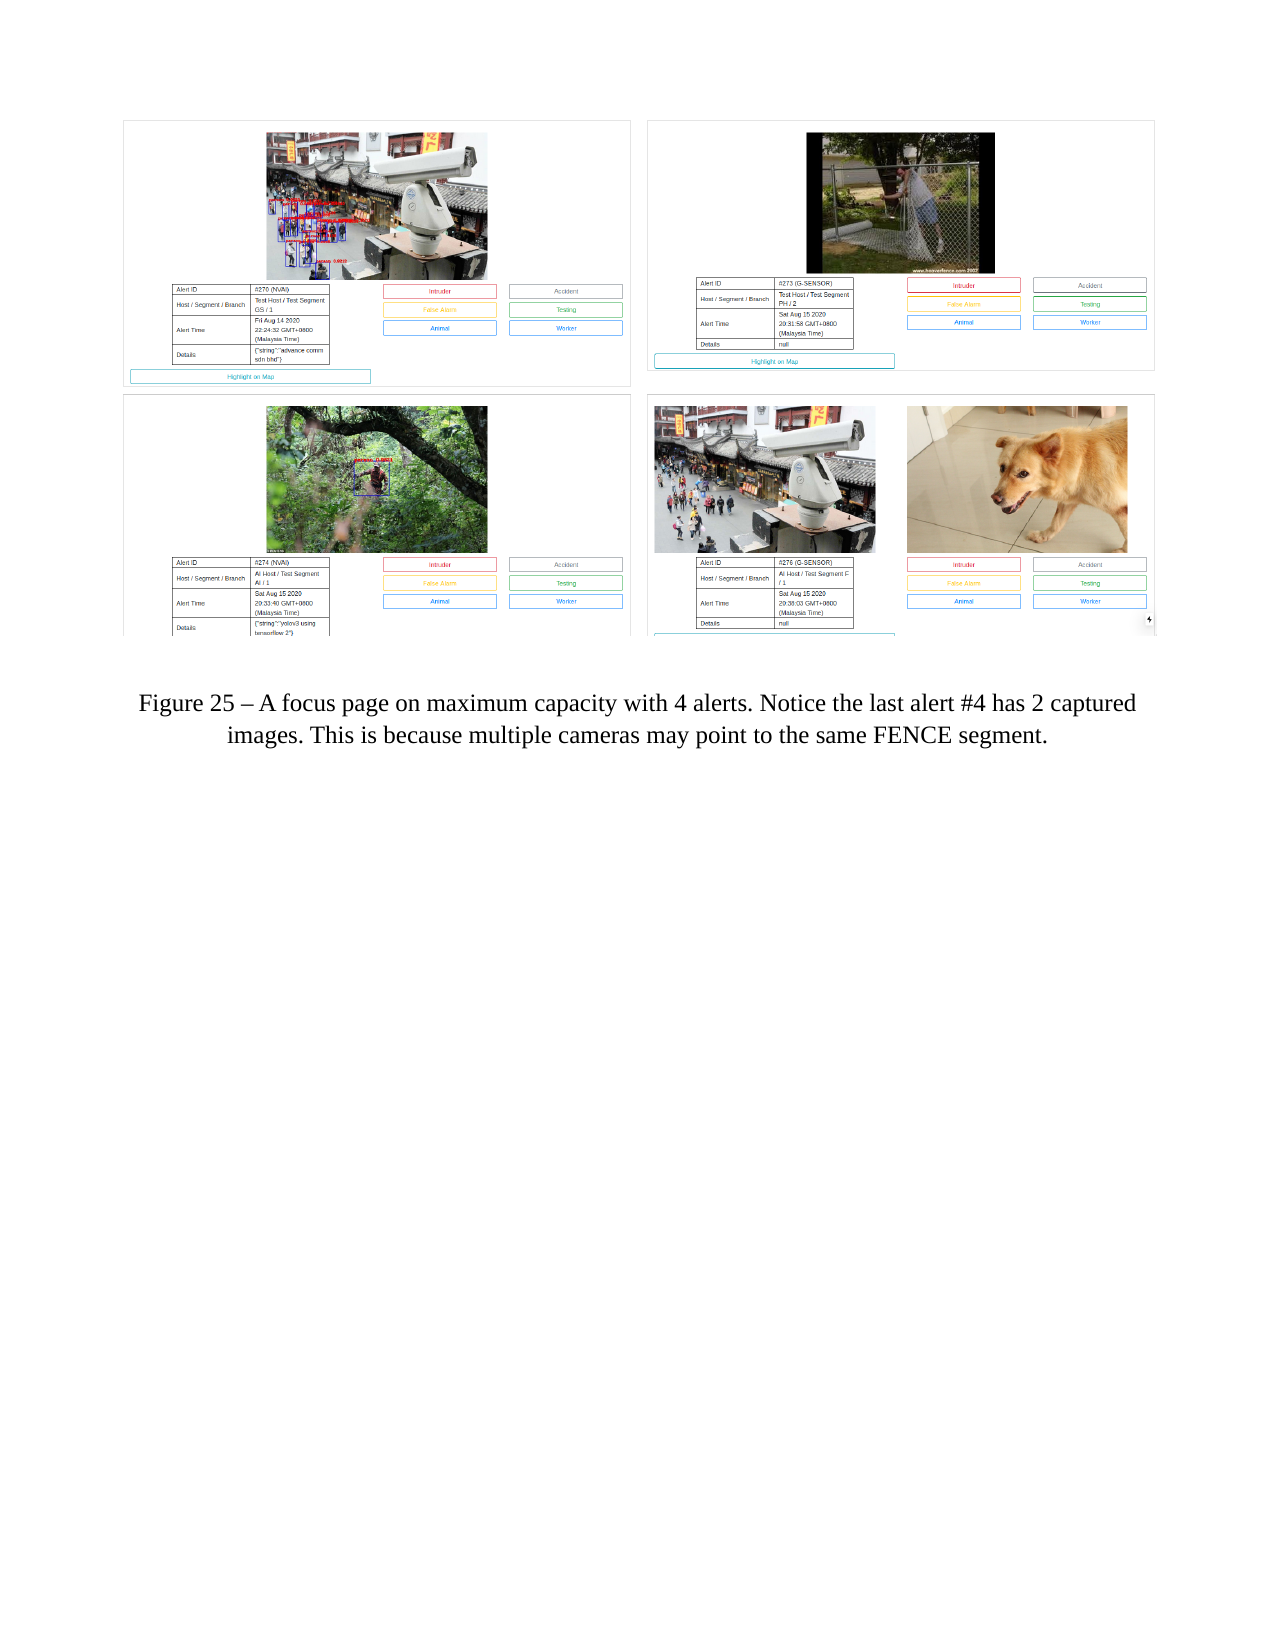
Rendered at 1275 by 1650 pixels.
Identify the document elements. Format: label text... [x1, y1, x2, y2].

text Figure 25 – A focus page on maximum capacity with 4 alerts. Notice the last alert #4 has 2 captured images. This is because multiple cameras may point to the same FENCE segment. [118, 688, 1157, 749]
picture [118, 118, 1157, 636]
